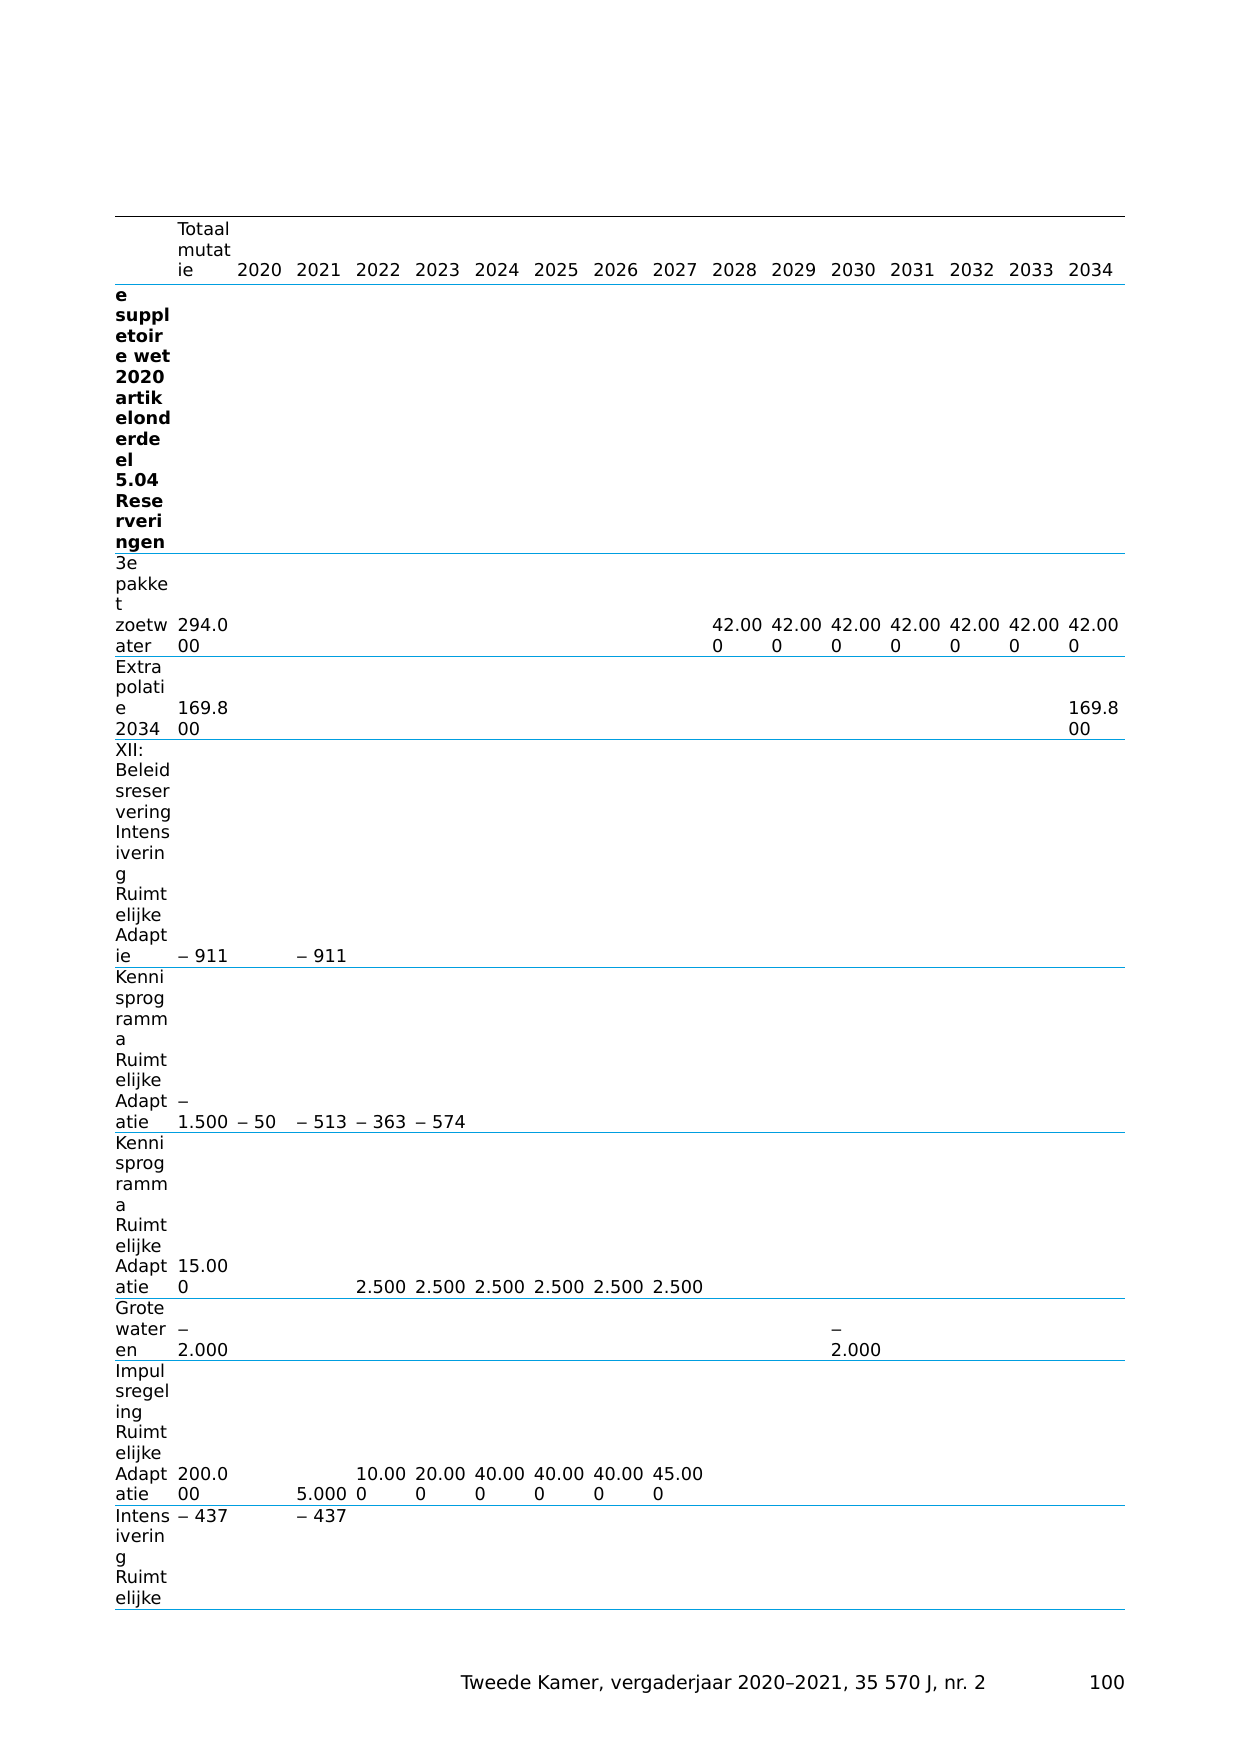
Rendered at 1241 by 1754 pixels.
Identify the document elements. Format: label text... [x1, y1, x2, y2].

table_cell [887, 968, 946, 1132]
table_cell e suppletoire wet 2020 artikelonderdeel 5.04 Reserveringen [115, 285, 174, 553]
table_cell ‒ 437 [293, 1506, 353, 1609]
table_cell [234, 1133, 293, 1298]
table_cell 42.000 [709, 554, 768, 656]
table_cell [1006, 1133, 1065, 1298]
table_cell 3e pakket zoetwater [115, 554, 174, 656]
table_cell [1006, 285, 1065, 553]
table_cell [650, 968, 709, 1132]
table_cell [768, 1299, 828, 1360]
table_cell 2030 [828, 217, 887, 284]
table_cell [946, 1133, 1006, 1298]
table_cell [887, 1361, 946, 1505]
table_cell 40.000 [590, 1361, 649, 1505]
table_cell [531, 740, 590, 967]
table_cell [531, 1299, 590, 1360]
table_cell [115, 217, 174, 284]
table_cell [709, 657, 768, 739]
table_cell [293, 1133, 353, 1298]
table_cell [887, 657, 946, 739]
table_cell 2026 [590, 217, 649, 284]
table_cell [768, 740, 828, 967]
table_cell [650, 657, 709, 739]
table_cell [709, 968, 768, 1132]
table_cell [946, 1361, 1006, 1505]
table_cell [412, 285, 471, 553]
table_cell 42.000 [828, 554, 887, 656]
table_header Tabel 34 Artikel 5 Netwerkgebonden kosten en overige uitgaven (bedragen x € 1.000) [115, 191, 1125, 216]
table_cell [650, 740, 709, 967]
table_cell [946, 1299, 1006, 1360]
table_cell Impulsregeling Ruimtelijke Adaptatie [115, 1361, 174, 1505]
table_cell [946, 285, 1006, 553]
table_cell 2.500 [471, 1133, 531, 1298]
table_cell [1065, 285, 1125, 553]
table_cell 169.800 [1065, 657, 1125, 739]
table_cell [768, 1506, 828, 1609]
table_cell 40.000 [531, 1361, 590, 1505]
table_cell 2.500 [353, 1133, 412, 1298]
table_cell [531, 968, 590, 1132]
table_cell [531, 285, 590, 553]
table_cell Grote wateren [115, 1299, 174, 1360]
table_cell [471, 740, 531, 967]
table_cell [650, 1299, 709, 1360]
table_cell [412, 1506, 471, 1609]
table_cell 294.000 [175, 554, 234, 656]
table_cell 2028 [709, 217, 768, 284]
table_cell 15.000 [175, 1133, 234, 1298]
table_cell [946, 1506, 1006, 1609]
table_cell [353, 1299, 412, 1360]
table_cell [590, 554, 649, 656]
table_cell [650, 285, 709, 553]
table_cell [412, 740, 471, 967]
table_cell Intensivering Ruimtelijke [115, 1506, 174, 1609]
table_cell 42.000 [1006, 554, 1065, 656]
table_cell [471, 554, 531, 656]
table_cell 2.500 [650, 1133, 709, 1298]
table_cell 2029 [768, 217, 828, 284]
table_cell [412, 554, 471, 656]
table_cell [234, 1299, 293, 1360]
table_cell [471, 285, 531, 553]
table_cell [768, 968, 828, 1132]
table_cell [828, 285, 887, 553]
table_cell [828, 740, 887, 967]
table_cell [709, 1506, 768, 1609]
table_cell Kennisprogramma Ruimtelijke Adaptatie [115, 968, 174, 1132]
table_cell Kennisprogramma Ruimtelijke Adaptatie [115, 1133, 174, 1298]
table_cell ‒ 1.500 [175, 968, 234, 1132]
table_cell [353, 740, 412, 967]
table_cell [234, 1361, 293, 1505]
table_cell [709, 1361, 768, 1505]
table_cell [590, 740, 649, 967]
table_cell [531, 657, 590, 739]
table_cell [234, 1506, 293, 1609]
table_cell [887, 1506, 946, 1609]
table_cell [828, 1133, 887, 1298]
table_cell 2034 [1065, 217, 1125, 284]
table_cell [887, 1299, 946, 1360]
table_cell [887, 1133, 946, 1298]
table_cell [234, 554, 293, 656]
table_cell [531, 1506, 590, 1609]
table_cell 2022 [353, 217, 412, 284]
table_cell ‒ 513 [293, 968, 353, 1132]
table_cell 2027 [650, 217, 709, 284]
table_cell [175, 285, 234, 553]
table_cell ‒ 50 [234, 968, 293, 1132]
table_cell [353, 1506, 412, 1609]
table_cell [590, 1299, 649, 1360]
table_cell 10.000 [353, 1361, 412, 1505]
table_cell [1065, 1133, 1125, 1298]
table_cell [293, 554, 353, 656]
table_cell [590, 285, 649, 553]
table_cell [471, 1299, 531, 1360]
table_cell [1065, 1506, 1125, 1609]
table_cell [353, 554, 412, 656]
table_cell [293, 657, 353, 739]
table_cell Extrapolatie 2034 [115, 657, 174, 739]
table_cell 42.000 [768, 554, 828, 656]
table_cell [946, 657, 1006, 739]
table_cell 2.500 [531, 1133, 590, 1298]
table_cell [1065, 1361, 1125, 1505]
table_cell [768, 285, 828, 553]
table_cell [768, 1133, 828, 1298]
table_cell 40.000 [471, 1361, 531, 1505]
table_cell [471, 657, 531, 739]
table_cell [709, 740, 768, 967]
table_cell [1065, 740, 1125, 967]
table_cell [412, 657, 471, 739]
table_cell [471, 968, 531, 1132]
table_cell [590, 968, 649, 1132]
table_cell [293, 285, 353, 553]
table_cell [1065, 1299, 1125, 1360]
table_cell [650, 554, 709, 656]
table_cell [946, 740, 1006, 967]
table_cell [353, 285, 412, 553]
table_cell 2031 [887, 217, 946, 284]
table_cell Totaal mutatie [175, 217, 234, 284]
table_cell 20.000 [412, 1361, 471, 1505]
table_cell [1006, 1506, 1065, 1609]
table_cell [471, 1506, 531, 1609]
table_cell 2020 [234, 217, 293, 284]
table_cell [709, 1133, 768, 1298]
table_cell [590, 1506, 649, 1609]
table_cell 2021 [293, 217, 353, 284]
table_cell [946, 968, 1006, 1132]
table_cell [590, 657, 649, 739]
table_cell [412, 1299, 471, 1360]
table_cell ‒ 2.000 [175, 1299, 234, 1360]
table_cell ‒ 363 [353, 968, 412, 1132]
table_cell 200.000 [175, 1361, 234, 1505]
table_cell 169.800 [175, 657, 234, 739]
table_cell ‒ 911 [293, 740, 353, 967]
table_cell [234, 285, 293, 553]
table_cell 2.500 [590, 1133, 649, 1298]
table_cell [709, 285, 768, 553]
table_cell ‒ 2.000 [828, 1299, 887, 1360]
table_cell 45.000 [650, 1361, 709, 1505]
table_cell [293, 1299, 353, 1360]
table_cell ‒ 574 [412, 968, 471, 1132]
table_cell 2025 [531, 217, 590, 284]
table_cell [828, 1361, 887, 1505]
table_cell 42.000 [1065, 554, 1125, 656]
table_cell [828, 1506, 887, 1609]
table_cell [1006, 1361, 1065, 1505]
table_cell 42.000 [946, 554, 1006, 656]
table_cell [234, 740, 293, 967]
table_cell [1065, 968, 1125, 1132]
table_cell 2.500 [412, 1133, 471, 1298]
table_cell ‒ 911 [175, 740, 234, 967]
table_cell [709, 1299, 768, 1360]
table_cell [650, 1506, 709, 1609]
table_cell ‒ 437 [175, 1506, 234, 1609]
table_cell [531, 554, 590, 656]
table_cell 42.000 [887, 554, 946, 656]
table_cell XII: Beleidsreservering Intensivering Ruimtelijke Adaptie [115, 740, 174, 967]
table_cell [1006, 968, 1065, 1132]
table_cell 2024 [471, 217, 531, 284]
table_cell [1006, 740, 1065, 967]
table_cell 2033 [1006, 217, 1065, 284]
table_cell 2023 [412, 217, 471, 284]
table_cell [1006, 657, 1065, 739]
table_cell [353, 657, 412, 739]
table_cell [234, 657, 293, 739]
table_cell [768, 657, 828, 739]
table_cell 5.000 [293, 1361, 353, 1505]
table_cell [828, 657, 887, 739]
table_cell [887, 285, 946, 553]
table_cell [828, 968, 887, 1132]
table_cell [1006, 1299, 1065, 1360]
table_cell 2032 [946, 217, 1006, 284]
table_cell [887, 740, 946, 967]
table_cell [768, 1361, 828, 1505]
